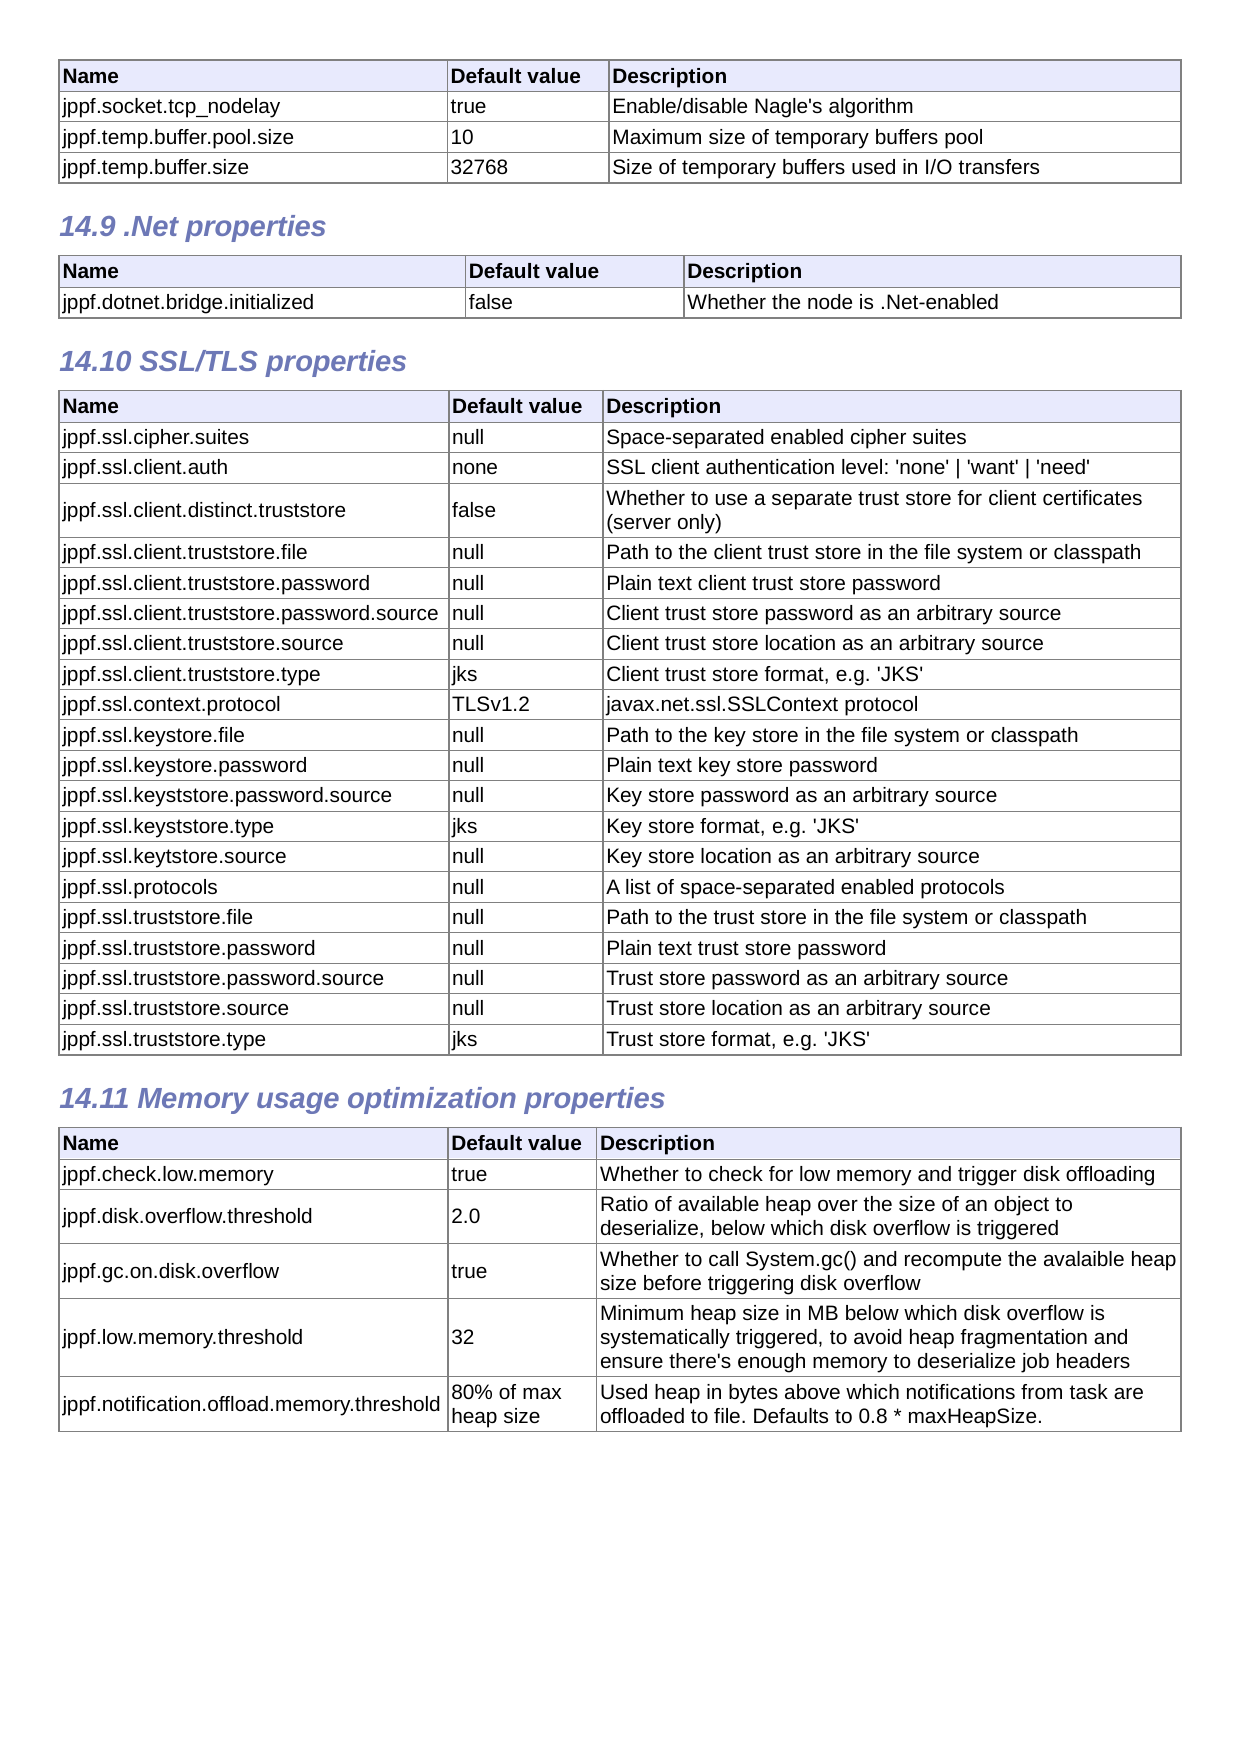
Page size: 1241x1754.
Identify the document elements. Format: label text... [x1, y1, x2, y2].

table_cell jppf.ssl.client.truststore.type [60, 660, 448, 689]
table_cell javax.net.ssl.SSLContext protocol [604, 690, 1180, 719]
table_cell 32 [449, 1299, 596, 1376]
table_cell jppf.ssl.client.truststore.password [60, 568, 448, 598]
table_cell 10 [448, 122, 608, 152]
table_cell jppf.ssl.client.truststore.password.source [60, 599, 448, 628]
table_cell jppf.ssl.keyststore.password.source [60, 781, 448, 811]
table_cell null [450, 842, 602, 871]
table_cell Enable/disable Nagle's algorithm [610, 92, 1180, 121]
table_cell null [450, 872, 602, 902]
table_cell A list of space-separated enabled protocols [604, 872, 1180, 902]
table_cell jppf.socket.tcp_nodelay [60, 92, 447, 121]
table_cell jppf.ssl.truststore.password.source [60, 964, 448, 993]
table_header Name [60, 391, 448, 422]
table_cell jks [450, 812, 602, 841]
table_cell jppf.low.memory.threshold [60, 1299, 447, 1376]
table_cell jppf.ssl.keytstore.source [60, 842, 448, 871]
table_cell Trust store location as an arbitrary source [604, 994, 1180, 1023]
table_cell Whether the node is .Net-enabled [685, 288, 1180, 317]
table_cell jppf.ssl.context.protocol [60, 690, 448, 719]
table_header Name [60, 61, 447, 91]
table_header Name [60, 1128, 447, 1158]
table_header Description [604, 391, 1180, 422]
table_cell null [450, 964, 602, 993]
table_cell jppf.ssl.client.truststore.source [60, 629, 448, 658]
table_cell null [450, 751, 602, 780]
table_cell Minimum heap size in MB below which disk overflow is systematically triggered, to avoid heap fragmentation and ensure there's enough memory to deserialize job headers [597, 1299, 1180, 1376]
table_cell jppf.ssl.client.distinct.truststore [60, 484, 448, 537]
table_cell true [449, 1160, 596, 1189]
table_cell jppf.ssl.client.truststore.file [60, 538, 448, 567]
table_cell jppf.ssl.keyststore.type [60, 812, 448, 841]
table_cell jppf.ssl.cipher.suites [60, 423, 448, 452]
table_cell null [450, 903, 602, 932]
table_cell jppf.temp.buffer.size [60, 153, 447, 182]
table_cell Path to the client trust store in the file system or classpath [604, 538, 1180, 567]
table_cell 32768 [448, 153, 608, 182]
table_cell true [449, 1244, 596, 1298]
table_cell jppf.temp.buffer.pool.size [60, 122, 447, 152]
table_cell jppf.dotnet.bridge.initialized [60, 288, 465, 317]
table_cell Key store password as an arbitrary source [604, 781, 1180, 811]
table_cell jks [450, 1025, 602, 1054]
table_cell Plain text key store password [604, 751, 1180, 780]
table_cell jppf.disk.overflow.threshold [60, 1190, 447, 1243]
table_cell jppf.ssl.truststore.source [60, 994, 448, 1023]
table_cell Path to the key store in the file system or classpath [604, 720, 1180, 750]
table_cell Client trust store location as an arbitrary source [604, 629, 1180, 658]
table_cell 2.0 [449, 1190, 596, 1243]
table_cell Used heap in bytes above which notifications from task are offloaded to file. Defaults to 0.8 * maxHeapSize. [597, 1377, 1180, 1431]
table_cell Plain text client trust store password [604, 568, 1180, 598]
table_cell Trust store format, e.g. 'JKS' [604, 1025, 1180, 1054]
table_cell null [450, 599, 602, 628]
table_cell jks [450, 660, 602, 689]
table_cell jppf.ssl.truststore.password [60, 933, 448, 963]
table_cell null [450, 720, 602, 750]
table_cell Whether to use a separate trust store for client certificates (server only) [604, 484, 1180, 537]
table_cell Trust store password as an arbitrary source [604, 964, 1180, 993]
subtitle .Net properties [59, 209, 1181, 242]
table_cell jppf.ssl.keystore.password [60, 751, 448, 780]
table_header Default value [450, 391, 602, 422]
table_cell jppf.gc.on.disk.overflow [60, 1244, 447, 1298]
subtitle SSL/TLS properties [59, 344, 1181, 377]
table_header Default value [449, 1128, 596, 1158]
table_cell null [450, 629, 602, 658]
table_cell SSL client authentication level: 'none' | 'want' | 'need' [604, 453, 1180, 482]
table_cell 80% of max heap size [449, 1377, 596, 1431]
table_cell Whether to check for low memory and trigger disk offloading [597, 1160, 1180, 1189]
table_cell jppf.ssl.keystore.file [60, 720, 448, 750]
table_cell Maximum size of temporary buffers pool [610, 122, 1180, 152]
table_cell Client trust store password as an arbitrary source [604, 599, 1180, 628]
table_cell Ratio of available heap over the size of an object to deserialize, below which disk overflow is triggered [597, 1190, 1180, 1243]
table_header Description [610, 61, 1180, 91]
table_cell null [450, 781, 602, 811]
table_cell null [450, 994, 602, 1023]
table_cell null [450, 568, 602, 598]
table_cell none [450, 453, 602, 482]
table_header Default value [448, 61, 608, 91]
table_cell TLSv1.2 [450, 690, 602, 719]
table_cell jppf.ssl.protocols [60, 872, 448, 902]
table_cell null [450, 933, 602, 963]
subtitle Memory usage optimization properties [59, 1081, 1181, 1114]
table_cell jppf.ssl.truststore.type [60, 1025, 448, 1054]
table_cell Client trust store format, e.g. 'JKS' [604, 660, 1180, 689]
table_cell Space-separated enabled cipher suites [604, 423, 1180, 452]
table_cell Size of temporary buffers used in I/O transfers [610, 153, 1180, 182]
table_header Description [597, 1128, 1180, 1158]
table_cell Key store format, e.g. 'JKS' [604, 812, 1180, 841]
table_cell jppf.notification.offload.memory.threshold [60, 1377, 447, 1431]
table_cell true [448, 92, 608, 121]
table_cell false [450, 484, 602, 537]
table_cell Whether to call System.gc() and recompute the avalaible heap size before triggering disk overflow [597, 1244, 1180, 1298]
table_cell Key store location as an arbitrary source [604, 842, 1180, 871]
table_cell Plain text trust store password [604, 933, 1180, 963]
table_cell null [450, 423, 602, 452]
table_cell null [450, 538, 602, 567]
table_header Description [685, 256, 1180, 287]
table_cell jppf.ssl.client.auth [60, 453, 448, 482]
table_cell jppf.ssl.truststore.file [60, 903, 448, 932]
table_cell Path to the trust store in the file system or classpath [604, 903, 1180, 932]
table_cell false [466, 288, 683, 317]
table_header Name [60, 256, 465, 287]
table_cell jppf.check.low.memory [60, 1160, 447, 1189]
table_header Default value [466, 256, 683, 287]
